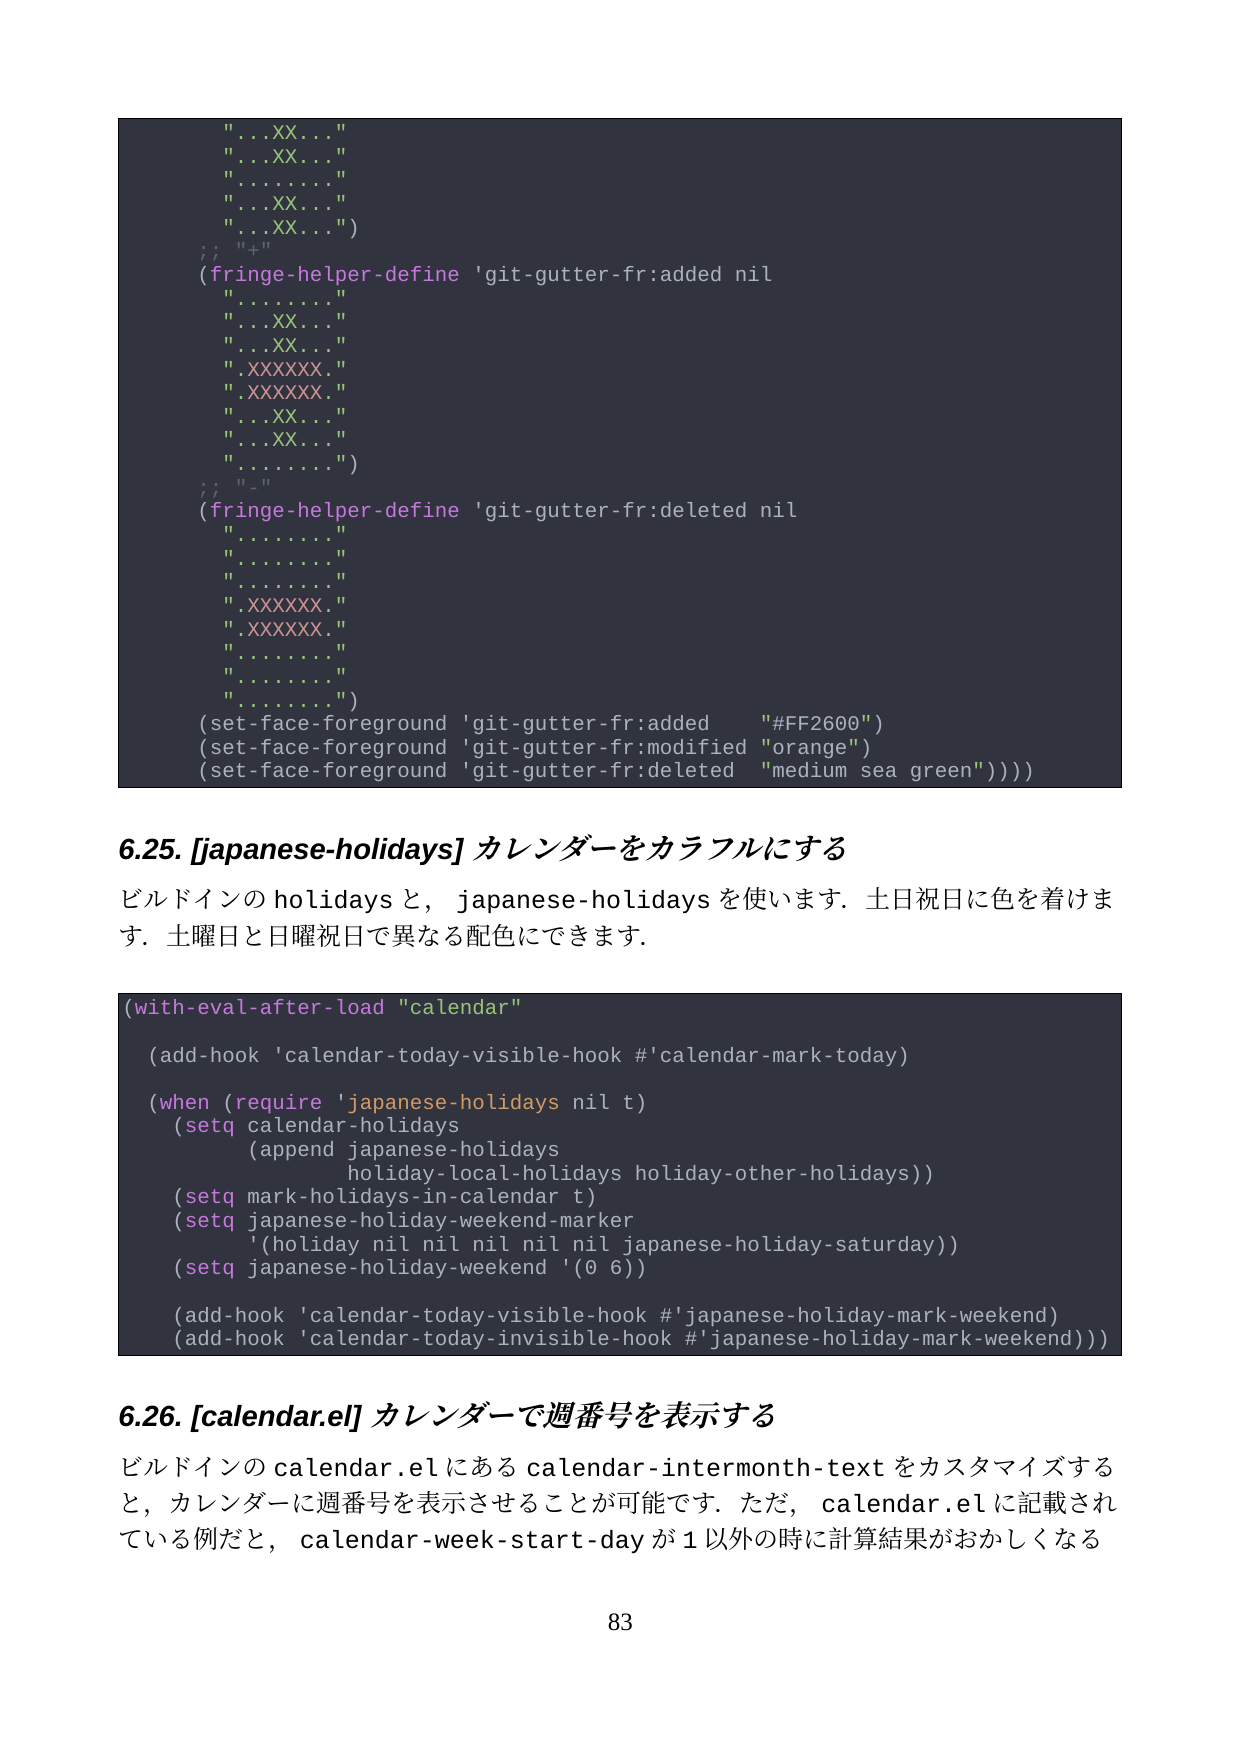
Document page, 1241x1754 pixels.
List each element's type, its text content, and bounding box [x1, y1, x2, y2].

text (with-eval-after-load "calendar" [119, 994, 1121, 1017]
text holiday-local-holidays holiday-other-holidays)) [119, 1159, 1121, 1182]
text "...XX..." [119, 402, 1121, 426]
text "...XX...") [119, 213, 1121, 236]
text "...XX..." [119, 307, 1121, 331]
text (append japanese-holidays [119, 1135, 1121, 1159]
text (set-face-foreground 'git-gutter-fr:added "#FF2600") [119, 709, 1121, 733]
text (add-hook 'calendar-today-invisible-hook #'japanese-holiday-mark-weekend))) [119, 1324, 1121, 1355]
text ビルドインの holidays と， japanese-holidays を使います．土日祝日に色を着けます．土曜日と日曜祝日で異なる配色にできます． [118, 880, 1122, 981]
text (add-hook 'calendar-today-visible-hook #'calendar-mark-today) [119, 1041, 1121, 1064]
text "........" [119, 662, 1121, 686]
text "...XX..." [119, 426, 1121, 449]
text ;; "-" [119, 473, 1121, 496]
text (when (require 'japanese-holidays nil t) [119, 1088, 1121, 1112]
text "........") [119, 686, 1121, 709]
text (set-face-foreground 'git-gutter-fr:deleted "medium sea green")))) [119, 757, 1121, 787]
text ;; "+" [119, 236, 1121, 260]
text ".XXXXXX." [119, 615, 1121, 638]
text (fringe-helper-define 'git-gutter-fr:deleted nil [119, 496, 1121, 520]
text "........" [119, 165, 1121, 189]
text ビルドインの calendar.el にある calendar-intermonth-text をカスタマイズすると，カレンダーに週番号を表示させることが可能です．ただ， calendar.el に記載されている例だと， calendar-week-start-day が 1 以外の時に計算結果がおかしくなる [118, 1448, 1122, 1556]
text (setq mark-holidays-in-calendar t) [119, 1182, 1121, 1206]
text "........" [119, 284, 1121, 307]
text "........" [119, 520, 1121, 544]
text "........" [119, 544, 1121, 567]
text (add-hook 'calendar-today-visible-hook #'japanese-holiday-mark-weekend) [119, 1301, 1121, 1324]
subtitle [japanese-holidays] カレンダーをカラフルにする [118, 826, 1122, 867]
text ".XXXXXX." [119, 378, 1121, 402]
text "...XX..." [119, 119, 1121, 142]
text ".XXXXXX." [119, 354, 1121, 378]
text (setq japanese-holiday-weekend '(0 6)) [119, 1253, 1121, 1277]
text '(holiday nil nil nil nil nil japanese-holiday-saturday)) [119, 1230, 1121, 1253]
text (set-face-foreground 'git-gutter-fr:modified "orange") [119, 733, 1121, 757]
text "........" [119, 638, 1121, 662]
text "........") [119, 449, 1121, 473]
text "...XX..." [119, 331, 1121, 354]
text (setq calendar-holidays [119, 1112, 1121, 1135]
text ".XXXXXX." [119, 591, 1121, 615]
subtitle [calendar.el] カレンダーで週番号を表示する [118, 1393, 1122, 1435]
text (fringe-helper-define 'git-gutter-fr:added nil [119, 260, 1121, 284]
text "........" [119, 567, 1121, 591]
text (setq japanese-holiday-weekend-marker [119, 1206, 1121, 1230]
text "...XX..." [119, 142, 1121, 165]
text "...XX..." [119, 189, 1121, 213]
